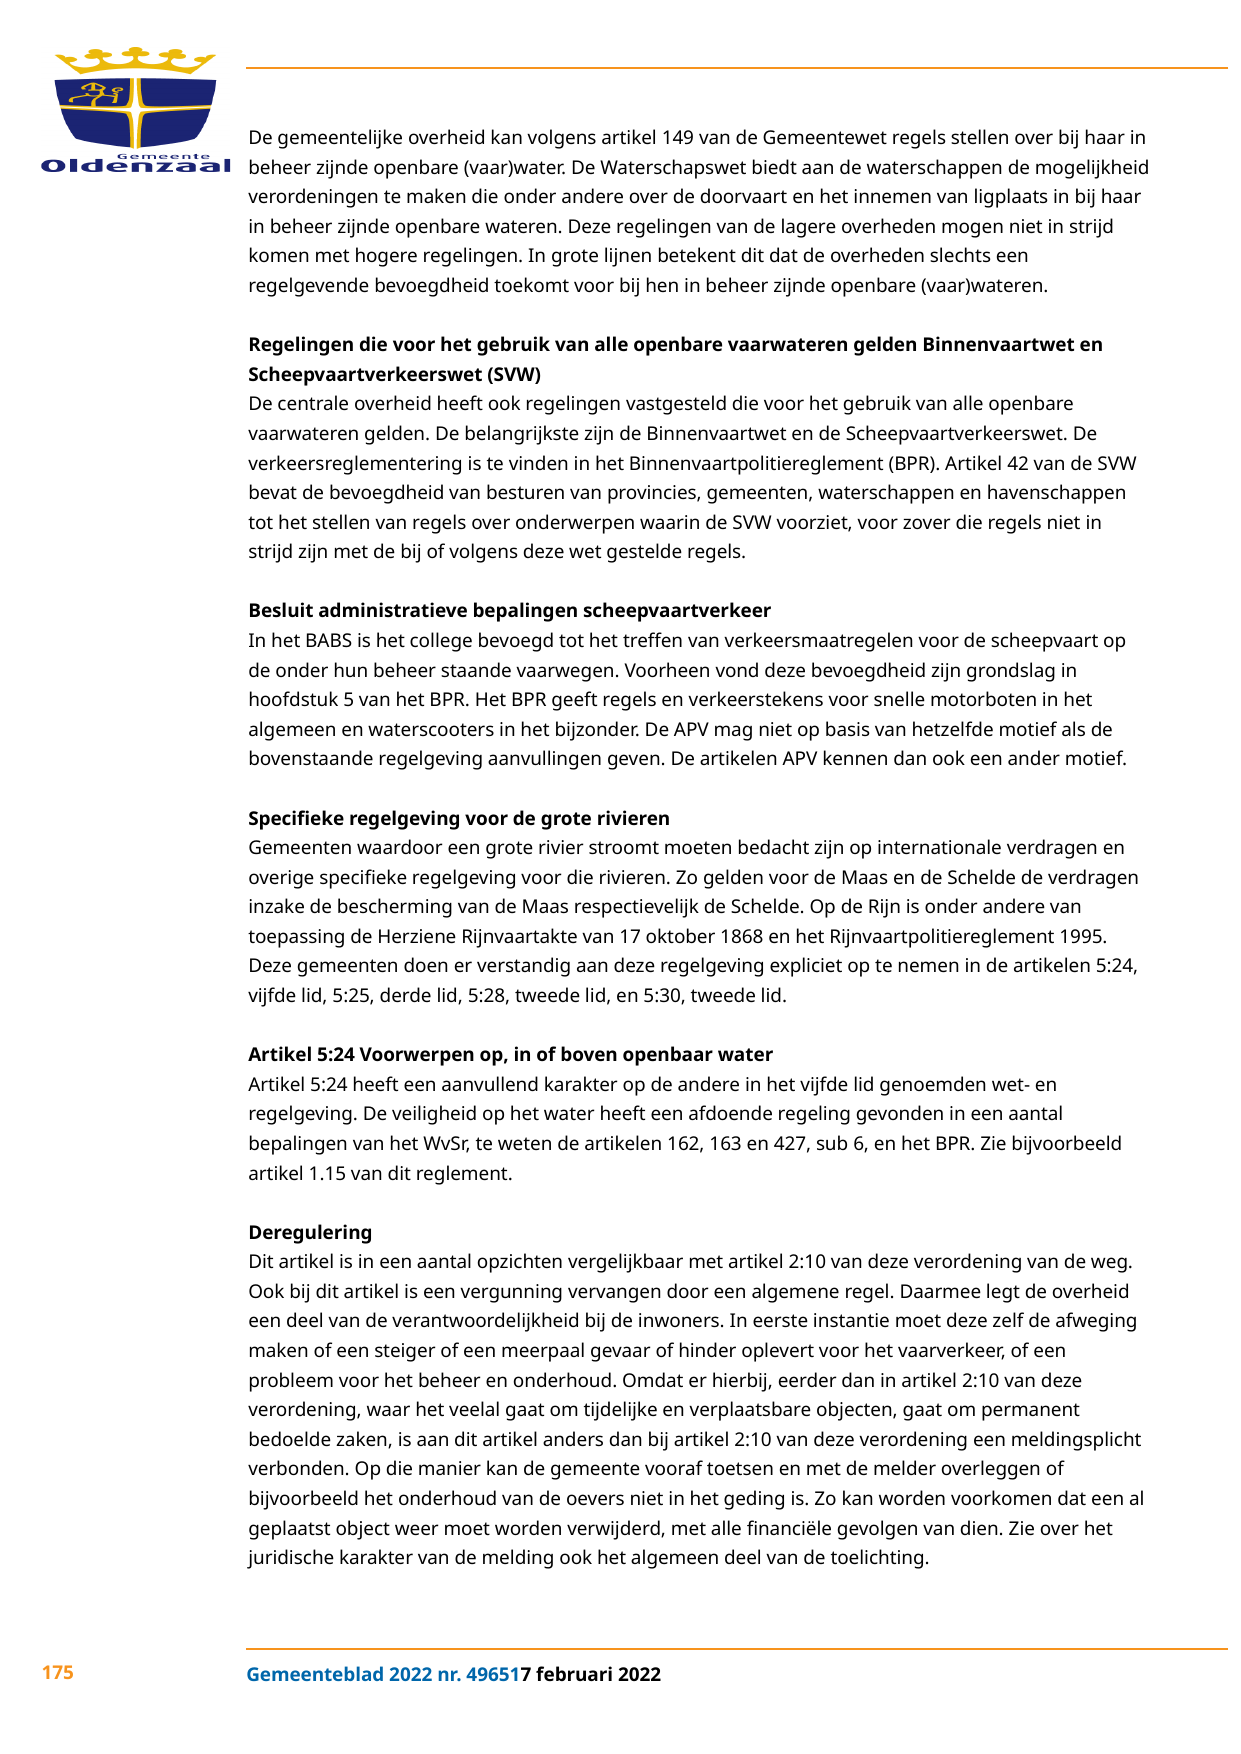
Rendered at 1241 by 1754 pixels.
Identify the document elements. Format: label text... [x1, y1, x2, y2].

text Artikel 5:24 heeft een aanvullend karakter op de andere in het vijfde lid genoemden wet- en regelgeving. De veiligheid op het water heeft een afdoende regeling gevonden in een aantal bepalingen van het WvSr, te weten de artikelen 162, 163 en 427, sub 6, en het BPR. Zie bijvoorbeeld artikel 1.15 van dit reglement. [248, 1071, 1152, 1186]
text Specifieke regelgeving voor de grote rivieren [248, 805, 1152, 831]
text Regelingen die voor het gebruik van alle openbare vaarwateren gelden Binnenvaartwet en Scheepvaartverkeerswet (SVW) [248, 331, 1152, 387]
text Artikel 5:24 Voorwerpen op, in of boven openbaar water [248, 1041, 1152, 1067]
text Gemeenten waardoor een grote rivier stroomt moeten bedacht zijn op internationale verdragen en overige specifieke regelgeving voor die rivieren. Zo gelden voor de Maas en de Schelde de verdragen inzake de bescherming van de Maas respectievelijk de Schelde. Op de Rijn is onder andere van toepassing de Herziene Rijnvaartakte van 17 oktober 1868 en het Rijnvaartpolitiereglement 1995. Deze gemeenten doen er verstandig aan deze regelgeving expliciet op te nemen in de artikelen 5:24, vijfde lid, 5:25, derde lid, 5:28, tweede lid, en 5:30, tweede lid. [248, 834, 1152, 1008]
text De centrale overheid heeft ook regelingen vastgesteld die voor het gebruik van alle openbare vaarwateren gelden. De belangrijkste zijn de Binnenvaartwet en de Scheepvaartverkeerswet. De verkeersreglementering is te vinden in het Binnenvaartpolitiereglement (BPR). Artikel 42 van de SVW bevat de bevoegdheid van besturen van provincies, gemeenten, waterschappen en havenschappen tot het stellen van regels over onderwerpen waarin de SVW voorziet, voor zover die regels niet in strijd zijn met de bij of volgens deze wet gestelde regels. [248, 391, 1152, 564]
picture [41, 47, 231, 172]
text Besluit administratieve bepalingen scheepvaartverkeer [248, 598, 1152, 623]
text Dit artikel is in een aantal opzichten vergelijkbaar met artikel 2:10 van deze verordening van de weg. Ook bij dit artikel is een vergunning vervangen door een algemene regel. Daarmee legt de overheid een deel van de verantwoordelijkheid bij de inwoners. In eerste instantie moet deze zelf de afweging maken of een steiger of een meerpaal gevaar of hinder oplevert voor het vaarverkeer, of een probleem voor het beheer en onderhoud. Omdat er hierbij, eerder dan in artikel 2:10 van deze verordening, waar het veelal gaat om tijdelijke en verplaatsbare objecten, gaat om permanent bedoelde zaken, is aan dit artikel anders dan bij artikel 2:10 van deze verordening een meldingsplicht verbonden. Op die manier kan de gemeente vooraf toetsen en met de melder overleggen of bijvoorbeeld het onderhoud van de oevers niet in het geding is. Zo kan worden voorkomen dat een al geplaatst object weer moet worden verwijderd, met alle financiële gevolgen van dien. Zie over het juridische karakter van de melding ook het algemeen deel van de toelichting. [248, 1248, 1152, 1570]
text De gemeentelijke overheid kan volgens artikel 149 van de Gemeentewet regels stellen over bij haar in beheer zijnde openbare (vaar)water. De Waterschapswet biedt aan de waterschappen de mogelijkheid verordeningen te maken die onder andere over de doorvaart en het innemen van ligplaats in bij haar in beheer zijnde openbare wateren. Deze regelingen van de lagere overheden mogen niet in strijd komen met hogere regelingen. In grote lijnen betekent dit dat de overheden slechts een regelgevende bevoegdheid toekomt voor bij hen in beheer zijnde openbare (vaar)wateren. [248, 124, 1152, 298]
text In het BABS is het college bevoegd tot het treffen van verkeersmaatregelen voor de scheepvaart op de onder hun beheer staande vaarwegen. Voorheen vond deze bevoegdheid zijn grondslag in hoofdstuk 5 van het BPR. Het BPR geeft regels en verkeerstekens voor snelle motorboten in het algemeen en waterscooters in het bijzonder. De APV mag niet op basis van hetzelfde motief als de bovenstaande regelgeving aanvullingen geven. De artikelen APV kennen dan ook een ander motief. [248, 627, 1152, 771]
text Deregulering [248, 1219, 1152, 1245]
